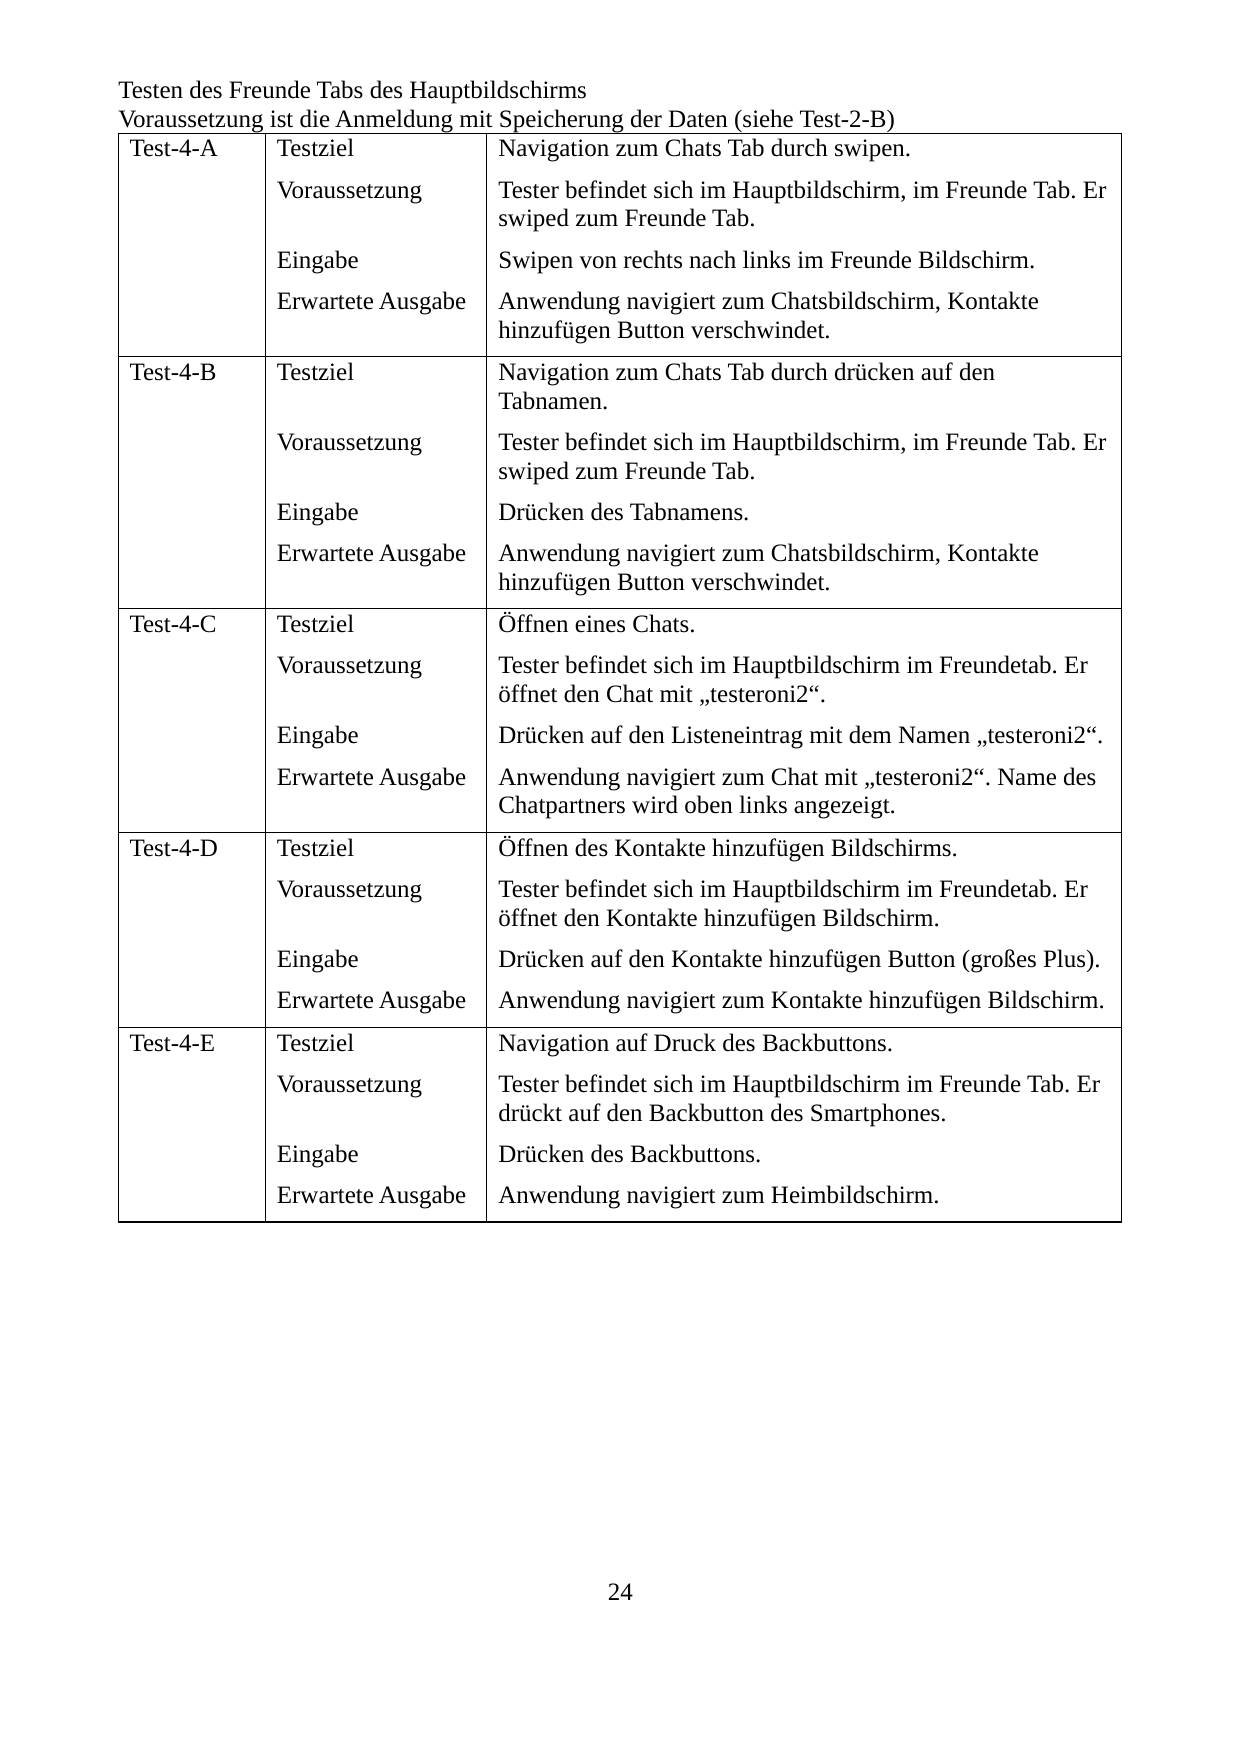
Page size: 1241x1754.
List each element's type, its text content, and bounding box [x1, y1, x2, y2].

table_cell Swipen von rechts nach links im Freunde Bildschirm. [487, 245, 1121, 286]
text Testen des Freunde Tabs des Hauptbildschirms [118, 75, 1122, 104]
table_cell Erwartete Ausgabe [266, 286, 486, 356]
table_cell [119, 721, 265, 762]
table_cell Voraussetzung [266, 175, 486, 245]
table_cell Drücken des Backbuttons. [487, 1139, 1121, 1180]
table_cell Tester befindet sich im Hauptbildschirm, im Freunde Tab. Er swiped zum Freunde Tab. [487, 175, 1121, 245]
table_cell Erwartete Ausgabe [266, 538, 486, 608]
table_cell Anwendung navigiert zum Heimbildschirm. [487, 1180, 1121, 1221]
table_cell Tester befindet sich im Hauptbildschirm im Freunde Tab. Er drückt auf den Backbutton des Smartphones. [487, 1069, 1121, 1139]
table_cell Testziel [266, 357, 486, 427]
table_cell Anwendung navigiert zum Chatsbildschirm, Kontakte hinzufügen Button verschwindet. [487, 286, 1121, 356]
table_cell Tester befindet sich im Hauptbildschirm im Freundetab. Er öffnet den Kontakte hinzufügen Bildschirm. [487, 874, 1121, 944]
table_cell Drücken auf den Listeneintrag mit dem Namen „testeroni2“. [487, 721, 1121, 762]
table_cell Testziel [266, 833, 486, 874]
table_cell Navigation zum Chats Tab durch drücken auf den Tabnamen. [487, 357, 1121, 427]
text Voraussetzung ist die Anmeldung mit Speicherung der Daten (siehe Test-2-B) [118, 104, 1122, 132]
table_cell Anwendung navigiert zum Chat mit „testeroni2“. Name des Chatpartners wird oben links angezeigt. [487, 762, 1121, 832]
table_header Test-4-A [119, 134, 265, 175]
table_cell Erwartete Ausgabe [266, 985, 486, 1027]
table_cell Tester befindet sich im Hauptbildschirm im Freundetab. Er öffnet den Chat mit „testeroni2“. [487, 651, 1121, 721]
table_cell [119, 497, 265, 538]
table_cell Erwartete Ausgabe [266, 1180, 486, 1221]
table_cell Voraussetzung [266, 427, 486, 497]
table_cell Eingabe [266, 497, 486, 538]
table_cell [119, 651, 265, 721]
table_cell Eingabe [266, 721, 486, 762]
table_cell Test-4-D [119, 833, 265, 874]
table_cell Test-4-C [119, 609, 265, 651]
table_cell [119, 874, 265, 944]
table_cell Anwendung navigiert zum Chatsbildschirm, Kontakte hinzufügen Button verschwindet. [487, 538, 1121, 608]
table_cell [119, 944, 265, 985]
table_header Navigation zum Chats Tab durch swipen. [487, 134, 1121, 175]
table_cell [119, 245, 265, 286]
table_cell Eingabe [266, 245, 486, 286]
table_cell [119, 1069, 265, 1139]
table_cell [119, 762, 265, 832]
table_cell Test-4-E [119, 1028, 265, 1069]
table_cell Anwendung navigiert zum Kontakte hinzufügen Bildschirm. [487, 985, 1121, 1027]
table_cell Testziel [266, 609, 486, 651]
table_cell [119, 538, 265, 608]
table_cell [119, 286, 265, 356]
table_cell [119, 175, 265, 245]
table_cell [119, 1180, 265, 1221]
table_cell Tester befindet sich im Hauptbildschirm, im Freunde Tab. Er swiped zum Freunde Tab. [487, 427, 1121, 497]
table_cell Navigation auf Druck des Backbuttons. [487, 1028, 1121, 1069]
table_cell [119, 985, 265, 1027]
table_cell Voraussetzung [266, 1069, 486, 1139]
table_cell Erwartete Ausgabe [266, 762, 486, 832]
table_cell Eingabe [266, 944, 486, 985]
table_cell Drücken des Tabnamens. [487, 497, 1121, 538]
table_cell Drücken auf den Kontakte hinzufügen Button (großes Plus). [487, 944, 1121, 985]
table_cell [119, 1139, 265, 1180]
table_cell Öffnen des Kontakte hinzufügen Bildschirms. [487, 833, 1121, 874]
table_header Testziel [266, 134, 486, 175]
table_cell Voraussetzung [266, 874, 486, 944]
table_cell Voraussetzung [266, 651, 486, 721]
table_cell Testziel [266, 1028, 486, 1069]
table_cell [119, 427, 265, 497]
table_cell Öffnen eines Chats. [487, 609, 1121, 651]
table_cell Eingabe [266, 1139, 486, 1180]
table_cell Test-4-B [119, 357, 265, 427]
